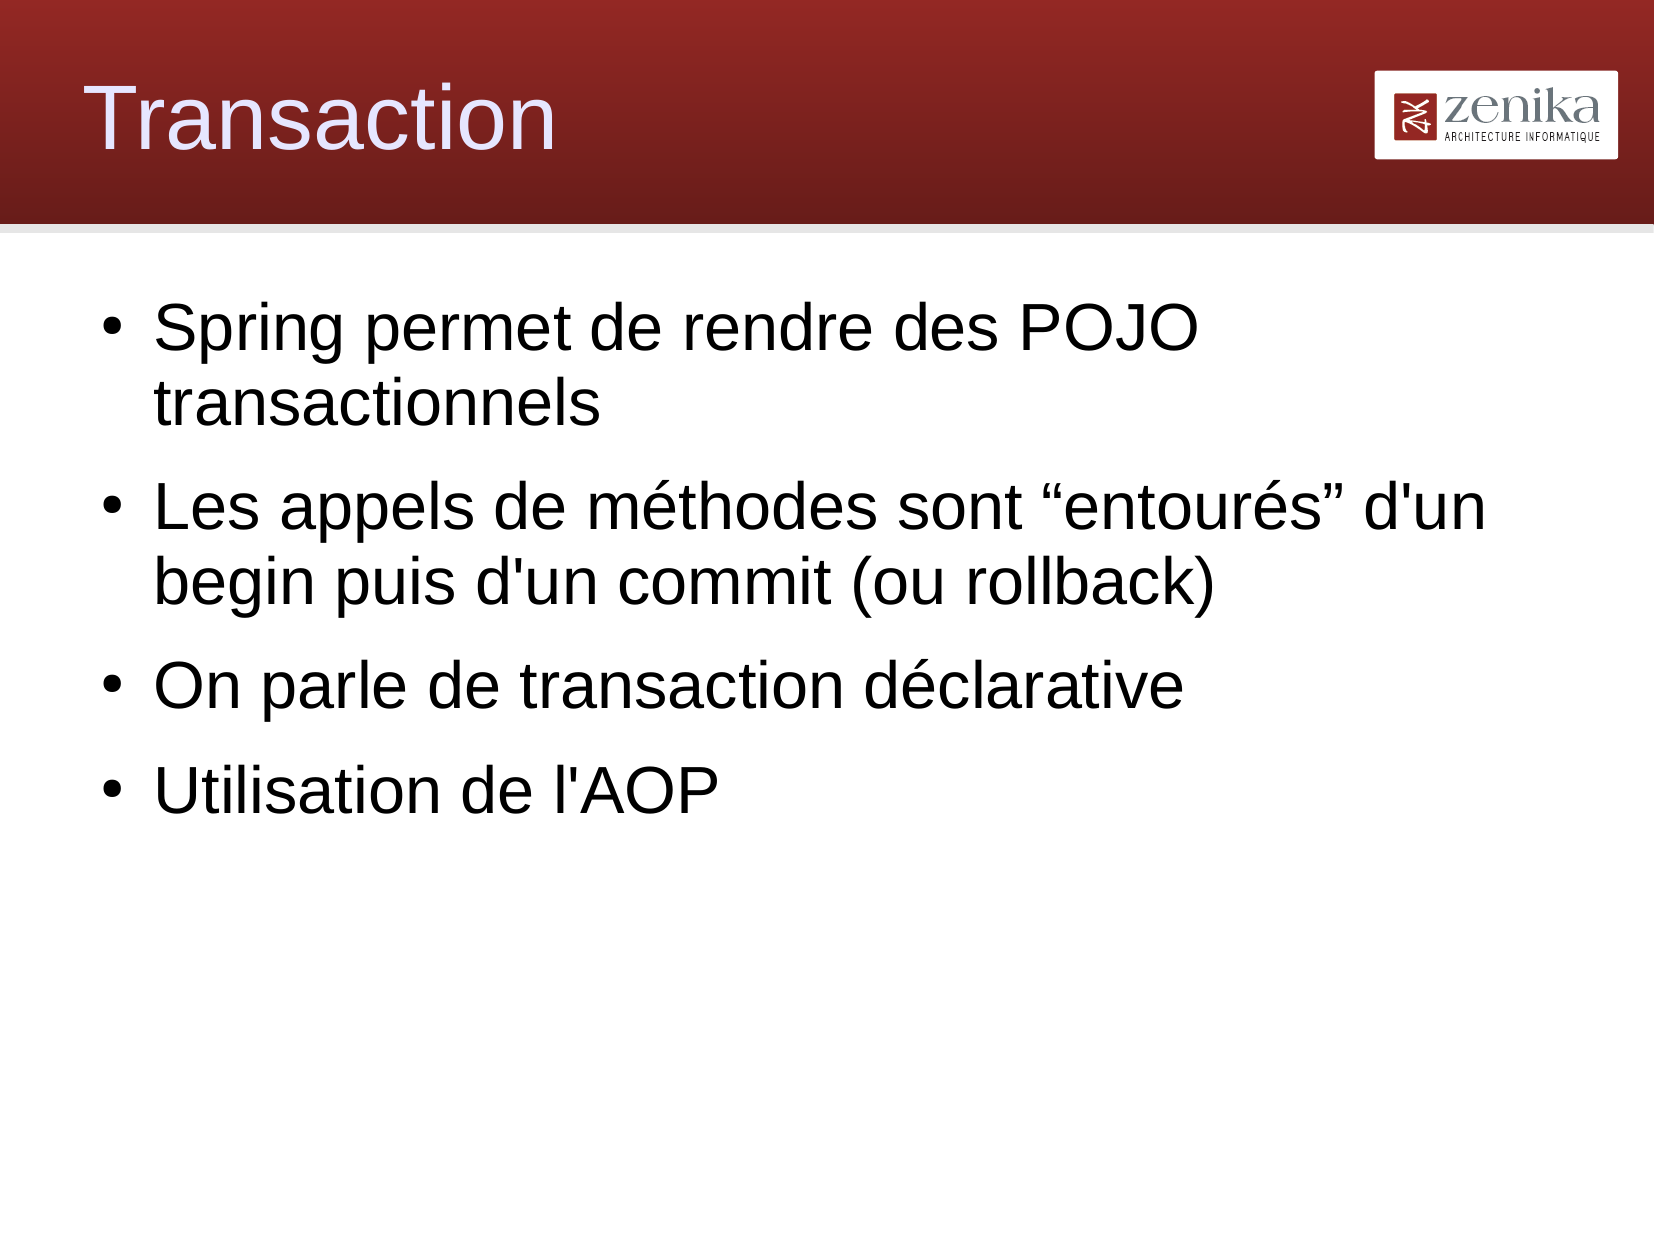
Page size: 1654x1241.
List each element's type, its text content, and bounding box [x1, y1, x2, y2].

picture [1571, 82, 1600, 149]
title Transaction [82, 13, 1571, 222]
list Spring permet de rendre des POJO transactionnels Les appels de méthodes sont “entourés” d'un begin puis d'un commit (ou rollback) On parle de transaction déclarative Utilisation de l'AOP [82, 290, 1538, 1010]
